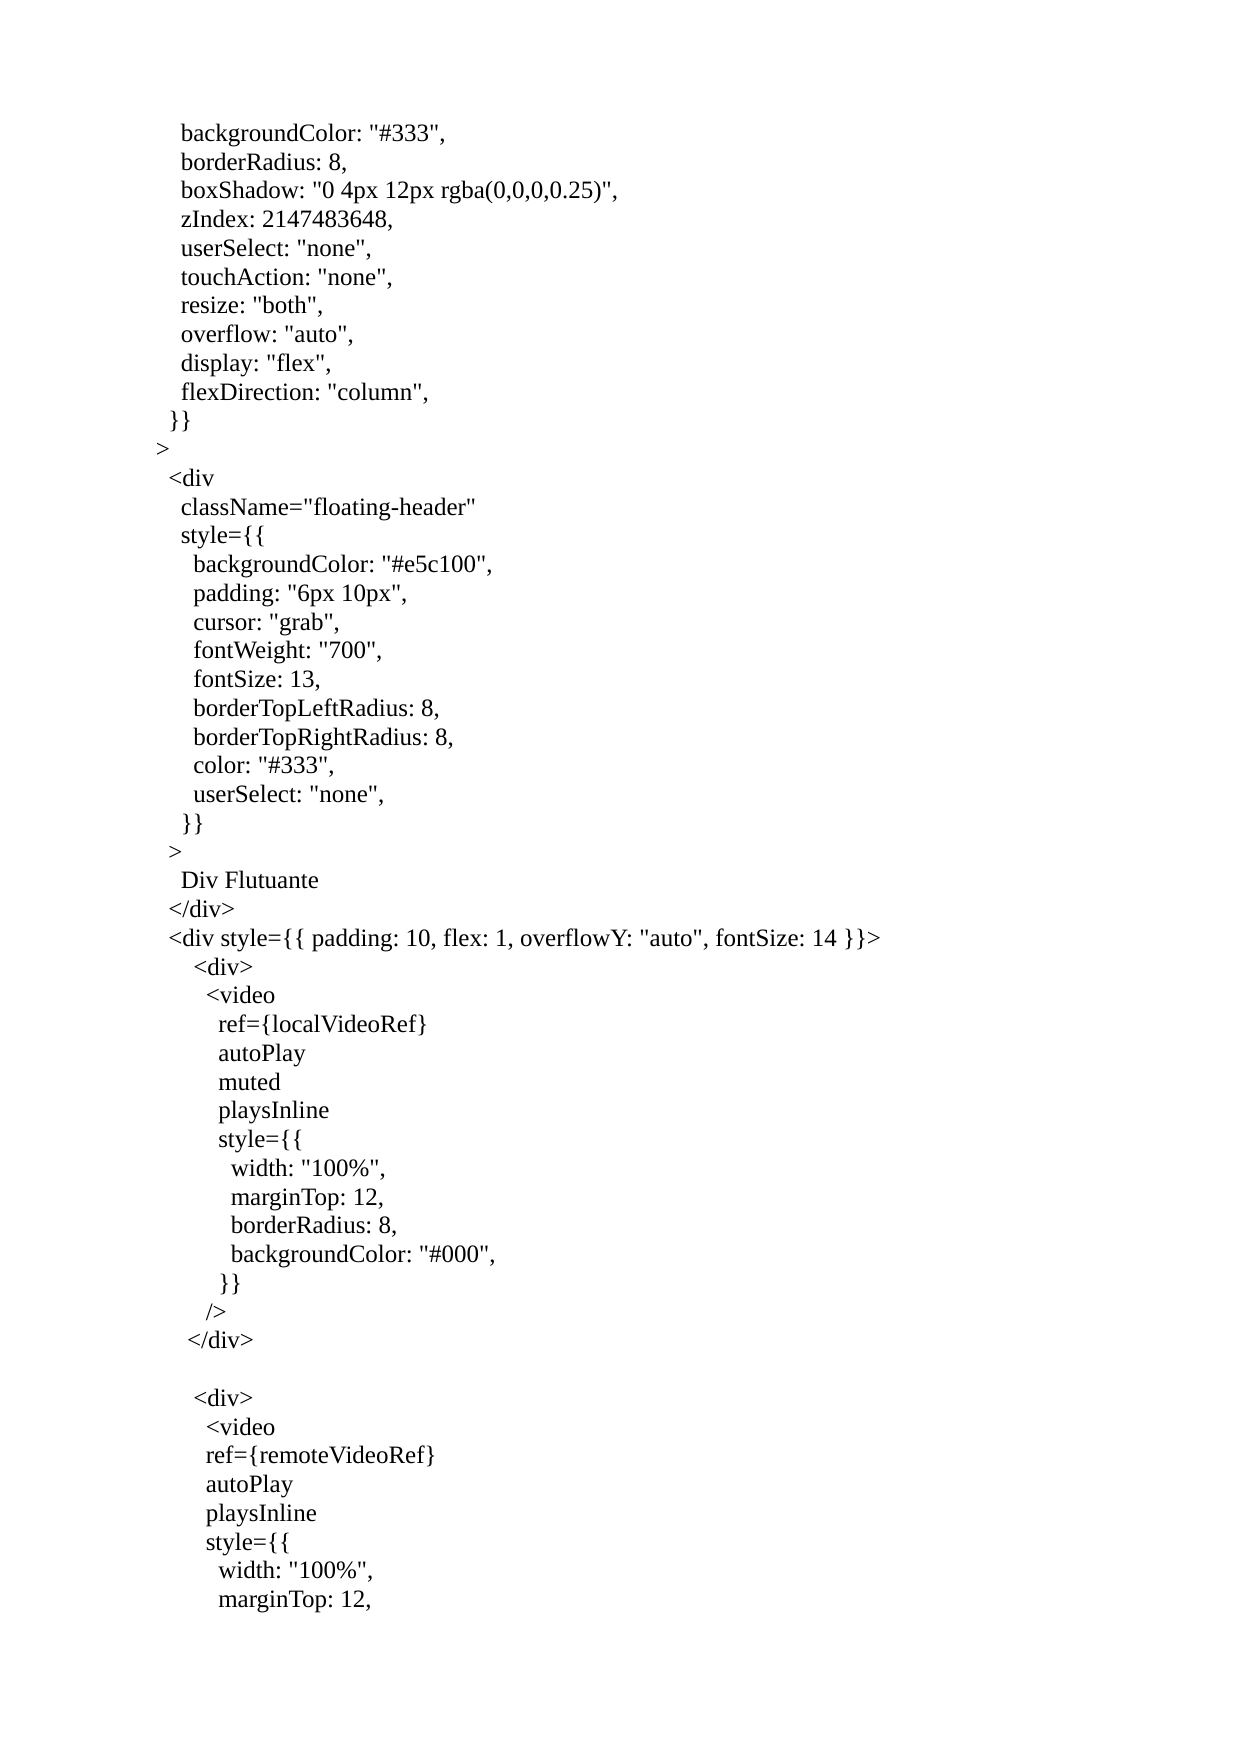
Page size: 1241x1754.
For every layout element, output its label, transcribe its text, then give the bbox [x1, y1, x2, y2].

text marginTop: 12, [118, 1584, 1122, 1613]
text flexDirection: "column", [118, 377, 1122, 406]
text }} [118, 808, 1122, 837]
text marginTop: 12, [118, 1182, 1122, 1211]
text ref={localVideoRef} [118, 1009, 1122, 1038]
text borderTopRightRadius: 8, [118, 722, 1122, 751]
text backgroundColor: "#000", [118, 1239, 1122, 1268]
text fontWeight: "700", [118, 636, 1122, 664]
text <video [118, 1412, 1122, 1441]
text <div> [118, 952, 1122, 981]
text style={{ [118, 1527, 1122, 1556]
text touchAction: "none", [118, 262, 1122, 291]
text width: "100%", [118, 1153, 1122, 1182]
text > [118, 434, 1122, 463]
text /> [118, 1297, 1122, 1326]
text }} [118, 1268, 1122, 1297]
text resize: "both", [118, 291, 1122, 319]
text zIndex: 2147483648, [118, 204, 1122, 233]
text userSelect: "none", [118, 233, 1122, 262]
text fontSize: 13, [118, 664, 1122, 693]
text <div [118, 463, 1122, 492]
text Div Flutuante [118, 866, 1122, 894]
text </div> [118, 1326, 1122, 1354]
text backgroundColor: "#e5c100", [118, 549, 1122, 578]
text > [118, 837, 1122, 866]
text }} [118, 406, 1122, 434]
text autoPlay [118, 1038, 1122, 1067]
text <div> [118, 1383, 1122, 1412]
text <div style={{ padding: 10, flex: 1, overflowY: "auto", fontSize: 14 }}> [118, 923, 1122, 952]
text cursor: "grab", [118, 607, 1122, 636]
text borderTopLeftRadius: 8, [118, 693, 1122, 722]
text width: "100%", [118, 1556, 1122, 1584]
text display: "flex", [118, 348, 1122, 377]
text userSelect: "none", [118, 779, 1122, 808]
text </div> [118, 894, 1122, 923]
text borderRadius: 8, [118, 147, 1122, 176]
text className="floating-header" [118, 492, 1122, 521]
text playsInline [118, 1498, 1122, 1527]
text color: "#333", [118, 751, 1122, 779]
text style={{ [118, 1124, 1122, 1153]
text padding: "6px 10px", [118, 578, 1122, 607]
text muted [118, 1067, 1122, 1096]
text borderRadius: 8, [118, 1211, 1122, 1239]
text boxShadow: "0 4px 12px rgba(0,0,0,0.25)", [118, 176, 1122, 204]
text overflow: "auto", [118, 319, 1122, 348]
text ref={remoteVideoRef} [118, 1441, 1122, 1469]
text playsInline [118, 1096, 1122, 1124]
text <video [118, 981, 1122, 1009]
text backgroundColor: "#333", [118, 118, 1122, 147]
text style={{ [118, 521, 1122, 549]
text autoPlay [118, 1469, 1122, 1498]
